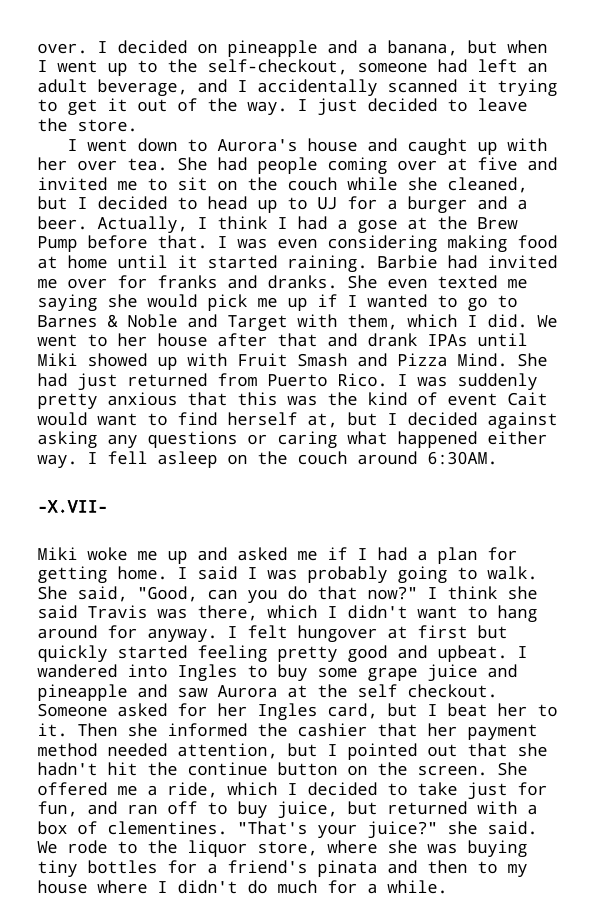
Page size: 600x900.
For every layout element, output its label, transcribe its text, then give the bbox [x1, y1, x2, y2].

text We rode to the liquor store, where she was buying tiny bottles for a friend's pinata and then to my house where I didn't do much for a while. [37, 838, 562, 897]
text Miki woke me up and asked me if I had a plan for getting home. I said I was probably going to walk. She said, "Good, can you do that now?" I think she said Travis was there, which I didn't want to hang around for anyway. I felt hungover at first but quickly started feeling pretty good and upbeat. I wandered into Ingles to buy some grape juice and pineapple and saw Aurora at the self checkout. Someone asked for her Ingles card, but I beat her to it. Then she informed the cashier that her payment method needed attention, but I pointed out that she hadn't hit the continue button on the screen. She offered me a ride, which I decided to take just for fun, and ran off to buy juice, but returned with a box of clementines. "That's your juice?" she said. [37, 544, 562, 838]
text -X.VII- [37, 497, 562, 516]
text I went down to Aurora's house and caught up with her over tea. She had people coming over at five and invited me to sit on the couch while she cleaned, but I decided to head up to UJ for a burger and a beer. Actually, I think I had a gose at the Brew Pump before that. I was even considering making food at home until it started raining. Barbie had invited me over for franks and dranks. She even texted me saying she would pick me up if I wanted to go to Barnes & Noble and Target with them, which I did. We went to her house after that and drank IPAs until Miki showed up with Fruit Smash and Pizza Mind. She had just returned from Puerto Rico. I was suddenly pretty anxious that this was the kind of event Cait would want to find herself at, but I decided against asking any questions or caring what happened either way. I fell asleep on the couch around 6:30AM. [37, 135, 562, 468]
text over. I decided on pineapple and a banana, but when I went up to the self-checkout, someone had left an adult beverage, and I accidentally scanned it trying to get it out of the way. I just decided to leave the store. [37, 37, 562, 135]
